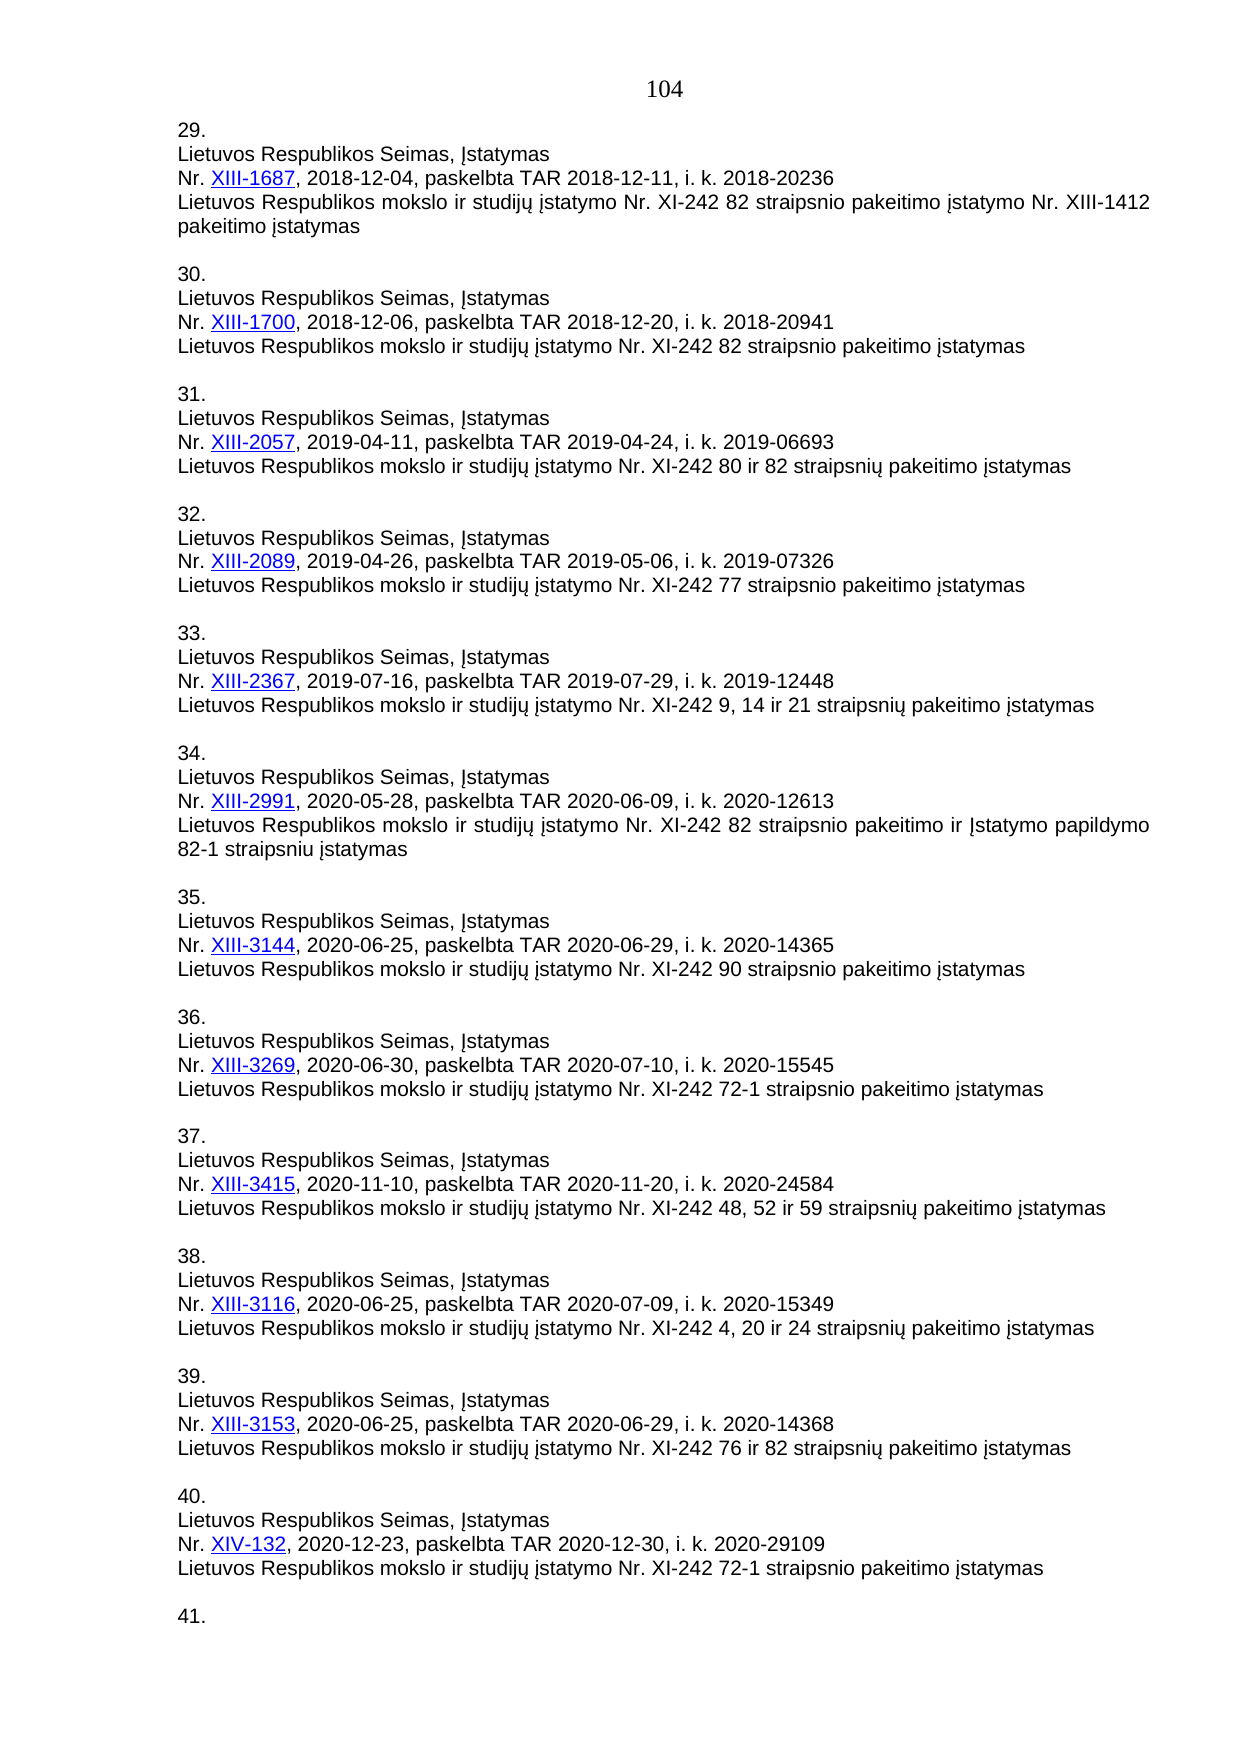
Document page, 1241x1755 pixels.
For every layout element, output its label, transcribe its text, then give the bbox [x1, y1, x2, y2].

text Nr. XIII-2367, 2019-07-16, paskelbta TAR 2019-07-29, i. k. 2019-12448 [177, 669, 1152, 693]
text Lietuvos Respublikos Seimas, Įstatymas [177, 525, 1152, 549]
text Lietuvos Respublikos mokslo ir studijų įstatymo Nr. XI-242 82 straipsnio pakeitimo įstatymo Nr. XIII-1412 pakeitimo įstatymas [177, 190, 1152, 238]
text Lietuvos Respublikos Seimas, Įstatymas [177, 1148, 1152, 1172]
text Nr. XIII-2057, 2019-04-11, paskelbta TAR 2019-04-24, i. k. 2019-06693 [177, 429, 1152, 453]
text Lietuvos Respublikos Seimas, Įstatymas [177, 765, 1152, 789]
text Lietuvos Respublikos Seimas, Įstatymas [177, 286, 1152, 310]
text Lietuvos Respublikos mokslo ir studijų įstatymo Nr. XI-242 72-1 straipsnio pakeitimo įstatymas [177, 1076, 1152, 1100]
text Lietuvos Respublikos Seimas, Įstatymas [177, 142, 1152, 166]
text Nr. XIII-3415, 2020-11-10, paskelbta TAR 2020-11-20, i. k. 2020-24584 [177, 1172, 1152, 1196]
text Lietuvos Respublikos mokslo ir studijų įstatymo Nr. XI-242 80 ir 82 straipsnių pakeitimo įstatymas [177, 453, 1152, 477]
text Lietuvos Respublikos mokslo ir studijų įstatymo Nr. XI-242 82 straipsnio pakeitimo įstatymas [177, 334, 1152, 358]
text Lietuvos Respublikos mokslo ir studijų įstatymo Nr. XI-242 76 ir 82 straipsnių pakeitimo įstatymas [177, 1436, 1152, 1460]
text 29. [177, 118, 1152, 142]
text Nr. XIII-1700, 2018-12-06, paskelbta TAR 2018-12-20, i. k. 2018-20941 [177, 310, 1152, 334]
text 33. [177, 621, 1152, 645]
text 36. [177, 1004, 1152, 1028]
text 41. [177, 1603, 1152, 1627]
text 40. [177, 1484, 1152, 1508]
text Lietuvos Respublikos Seimas, Įstatymas [177, 1268, 1152, 1292]
text Lietuvos Respublikos Seimas, Įstatymas [177, 1508, 1152, 1532]
text Nr. XIII-2089, 2019-04-26, paskelbta TAR 2019-05-06, i. k. 2019-07326 [177, 549, 1152, 573]
text 31. [177, 382, 1152, 406]
text 34. [177, 741, 1152, 765]
text Nr. XIII-3116, 2020-06-25, paskelbta TAR 2020-07-09, i. k. 2020-15349 [177, 1292, 1152, 1316]
text 35. [177, 885, 1152, 909]
text Lietuvos Respublikos mokslo ir studijų įstatymo Nr. XI-242 90 straipsnio pakeitimo įstatymas [177, 957, 1152, 981]
text Nr. XIII-1687, 2018-12-04, paskelbta TAR 2018-12-11, i. k. 2018-20236 [177, 166, 1152, 190]
text Lietuvos Respublikos mokslo ir studijų įstatymo Nr. XI-242 9, 14 ir 21 straipsnių pakeitimo įstatymas [177, 693, 1152, 717]
text Lietuvos Respublikos mokslo ir studijų įstatymo Nr. XI-242 4, 20 ir 24 straipsnių pakeitimo įstatymas [177, 1316, 1152, 1340]
text Lietuvos Respublikos Seimas, Įstatymas [177, 406, 1152, 429]
text 30. [177, 262, 1152, 286]
text Lietuvos Respublikos mokslo ir studijų įstatymo Nr. XI-242 48, 52 ir 59 straipsnių pakeitimo įstatymas [177, 1196, 1152, 1220]
text Nr. XIII-3269, 2020-06-30, paskelbta TAR 2020-07-10, i. k. 2020-15545 [177, 1052, 1152, 1076]
text Lietuvos Respublikos Seimas, Įstatymas [177, 645, 1152, 669]
text Lietuvos Respublikos mokslo ir studijų įstatymo Nr. XI-242 72-1 straipsnio pakeitimo įstatymas [177, 1556, 1152, 1579]
text 38. [177, 1244, 1152, 1268]
text Lietuvos Respublikos Seimas, Įstatymas [177, 909, 1152, 933]
text Lietuvos Respublikos mokslo ir studijų įstatymo Nr. XI-242 77 straipsnio pakeitimo įstatymas [177, 573, 1152, 597]
text 37. [177, 1124, 1152, 1148]
text 39. [177, 1364, 1152, 1388]
text Nr. XIV-132, 2020-12-23, paskelbta TAR 2020-12-30, i. k. 2020-29109 [177, 1532, 1152, 1556]
text Nr. XIII-3153, 2020-06-25, paskelbta TAR 2020-06-29, i. k. 2020-14368 [177, 1412, 1152, 1436]
text 32. [177, 501, 1152, 525]
text Lietuvos Respublikos Seimas, Įstatymas [177, 1028, 1152, 1052]
text Nr. XIII-2991, 2020-05-28, paskelbta TAR 2020-06-09, i. k. 2020-12613 [177, 789, 1152, 813]
text Lietuvos Respublikos Seimas, Įstatymas [177, 1388, 1152, 1412]
text Nr. XIII-3144, 2020-06-25, paskelbta TAR 2020-06-29, i. k. 2020-14365 [177, 933, 1152, 957]
text Lietuvos Respublikos mokslo ir studijų įstatymo Nr. XI-242 82 straipsnio pakeitimo ir Įstatymo papildymo 82-1 straipsniu įstatymas [177, 813, 1152, 861]
